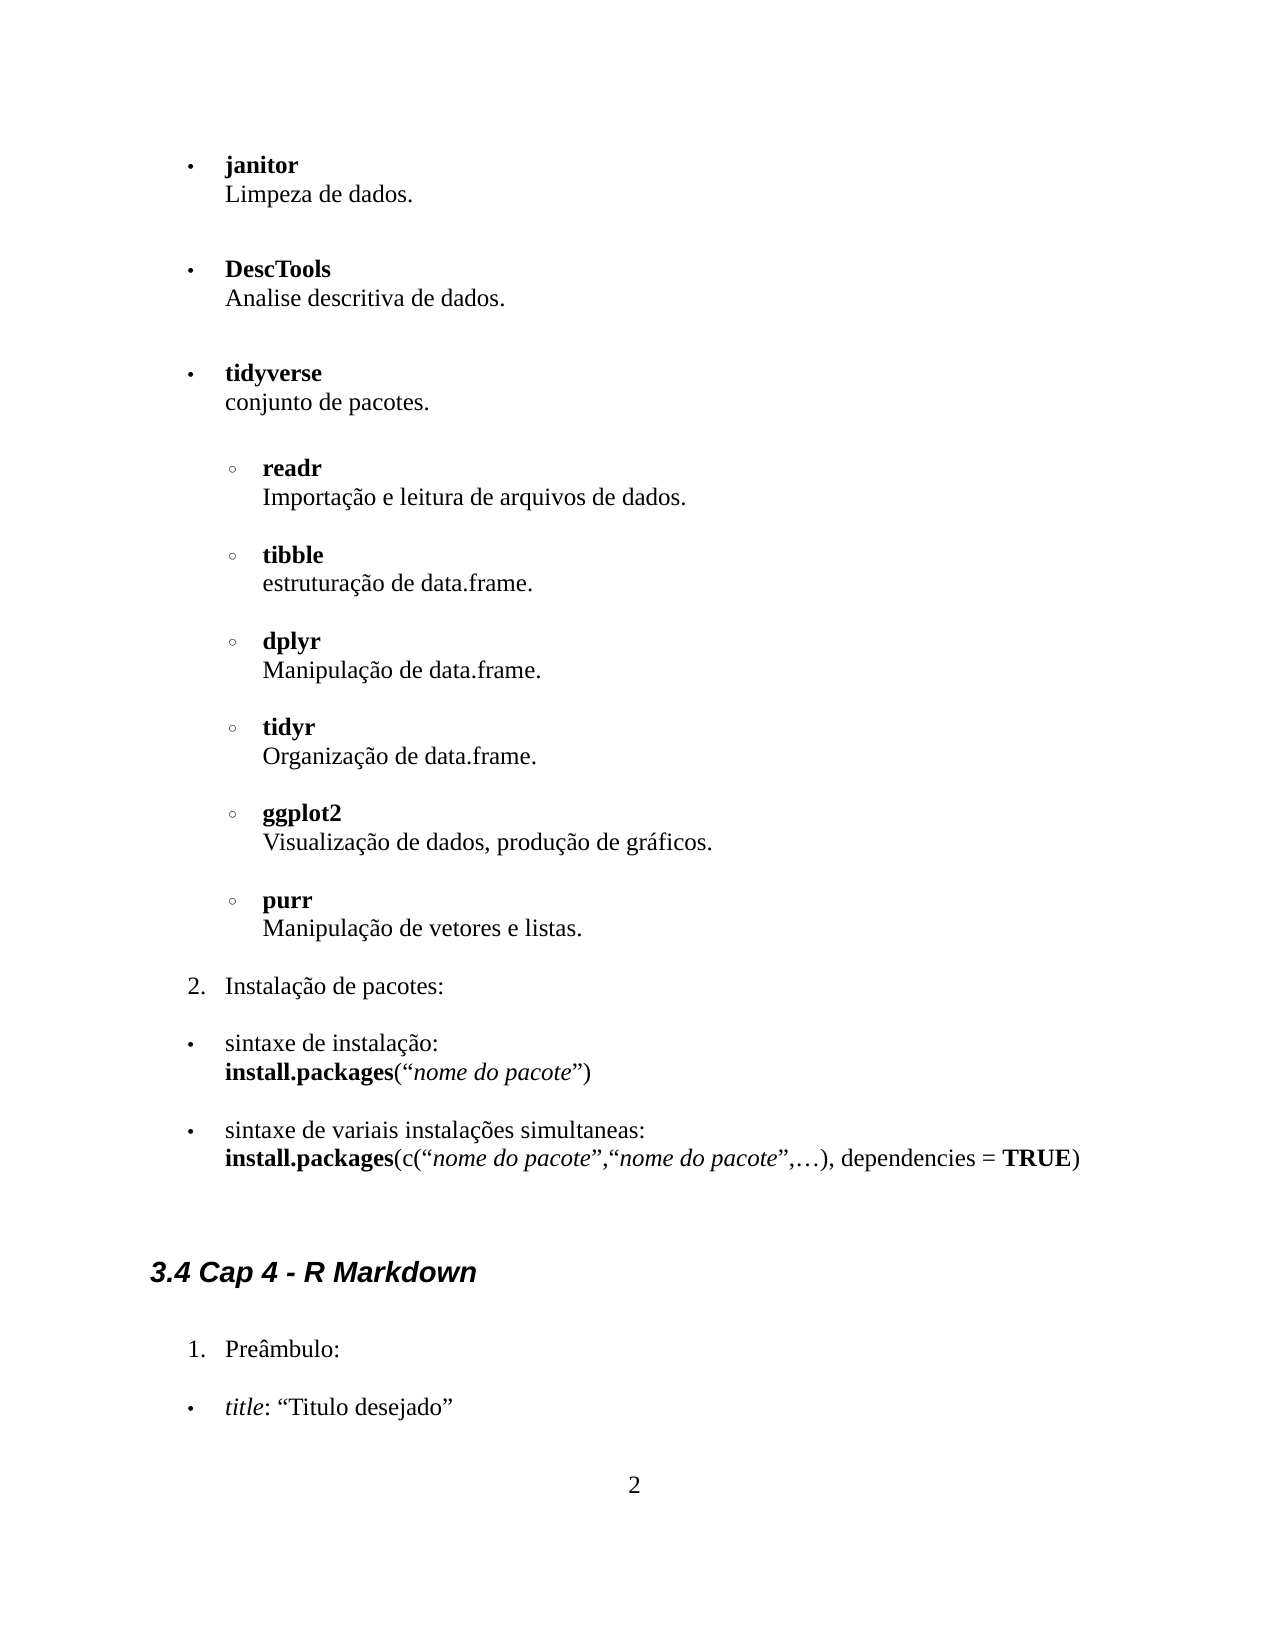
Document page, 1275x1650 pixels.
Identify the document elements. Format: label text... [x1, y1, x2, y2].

list ggplot2 Visualização de dados, produção de gráficos. [225, 798, 1125, 885]
list DescTools Analise descritiva de dados. [187, 254, 1125, 340]
list Instalação de pacotes: [187, 971, 1125, 1028]
list title: “Titulo desejado” [187, 1392, 1125, 1421]
list tibble estruturação de data.frame. [225, 540, 1125, 626]
list tidyverse conjunto de pacotes. [187, 358, 1125, 444]
subtitle 3.4 Cap 4 - R Markdown [150, 1255, 1125, 1322]
list Preâmbulo: [187, 1334, 1125, 1392]
list purr Manipulação de vetores e listas. [225, 885, 1125, 971]
list dplyr Manipulação de data.frame. [225, 626, 1125, 712]
list tidyr Organização de data.frame. [225, 712, 1125, 798]
list sintaxe de variais instalações simultaneas: install.packages(c(“nome do pacote”,“nome do pacote”,…), dependencies = TRUE) [187, 1115, 1125, 1201]
list janitor Limpeza de dados. [187, 150, 1125, 236]
list sintaxe de instalação: install.packages(“nome do pacote”) [187, 1028, 1125, 1115]
list readr Importação e leitura de arquivos de dados. [225, 453, 1125, 540]
